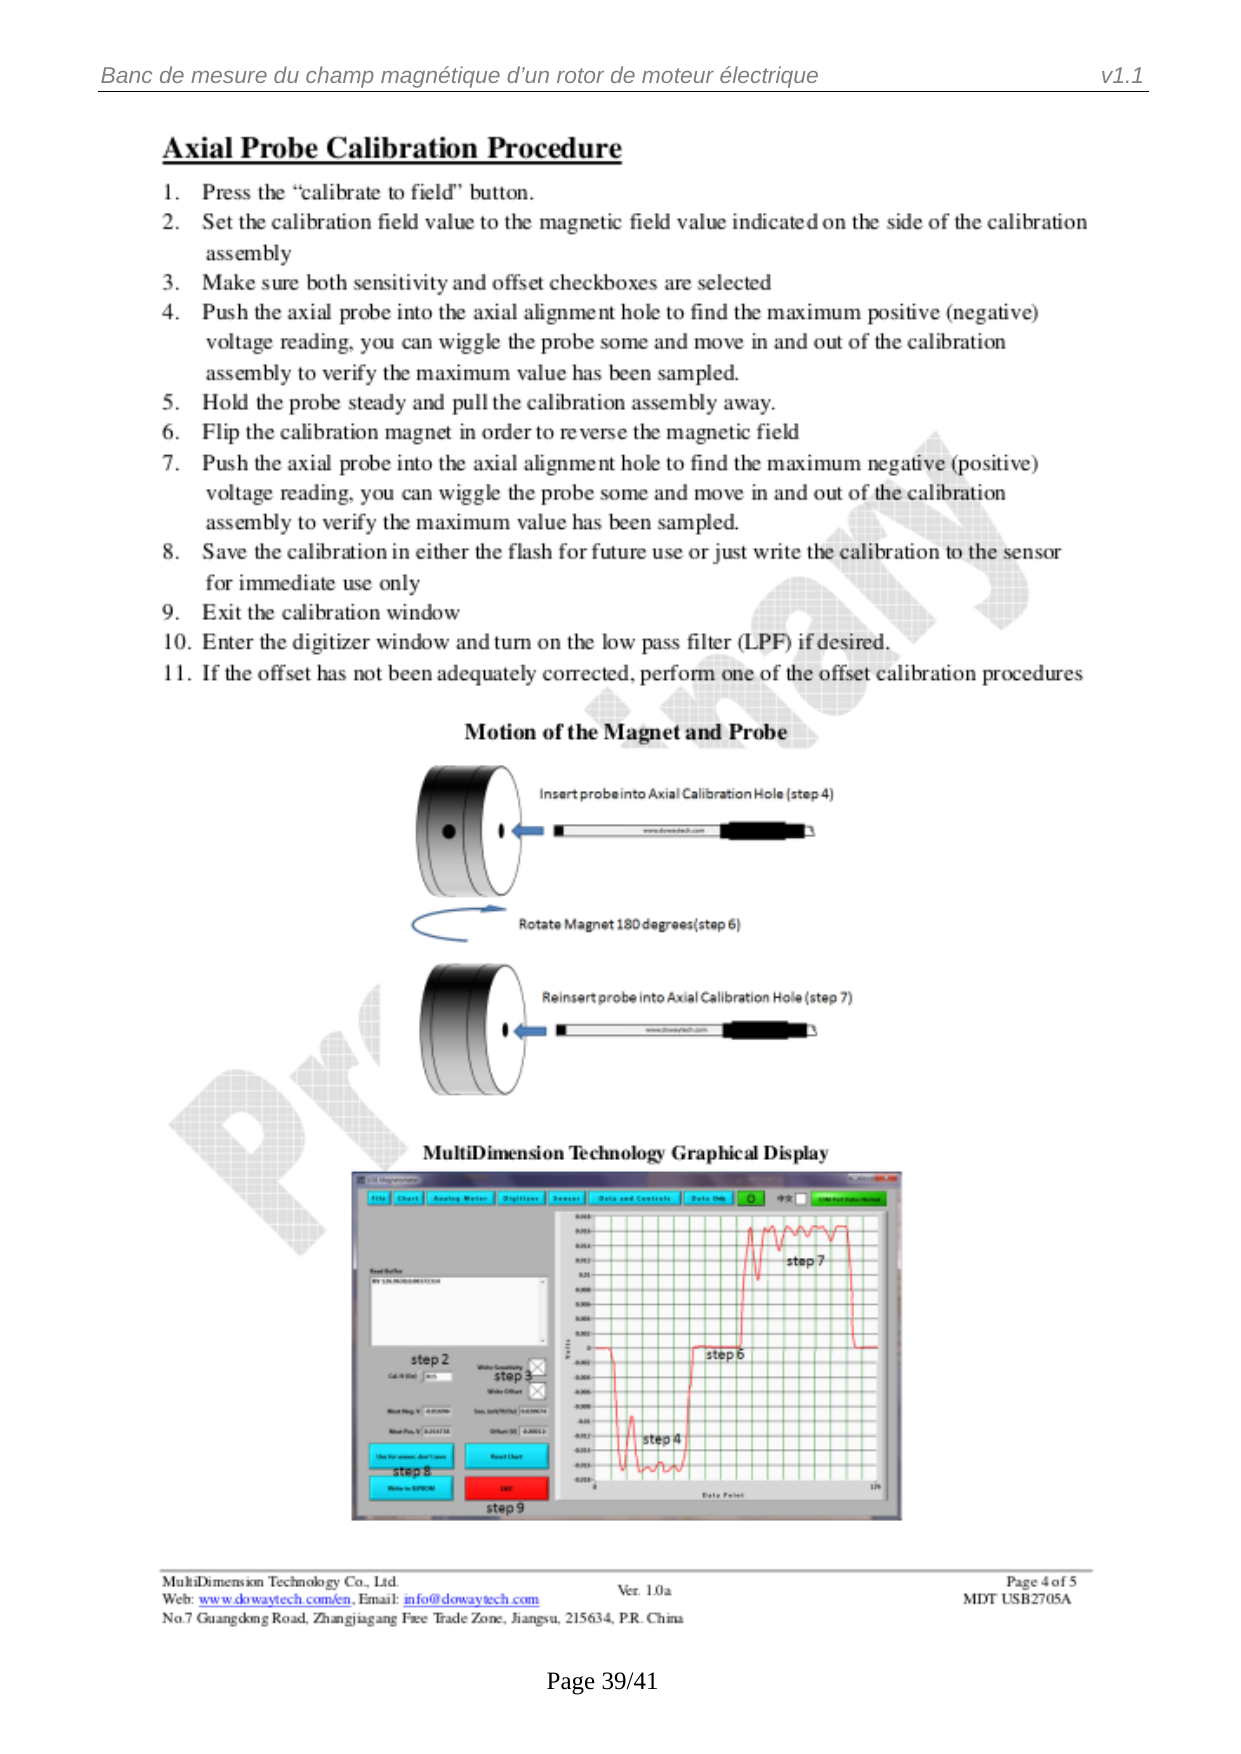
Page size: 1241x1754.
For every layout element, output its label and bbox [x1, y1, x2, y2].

picture [140, 120, 1106, 1639]
